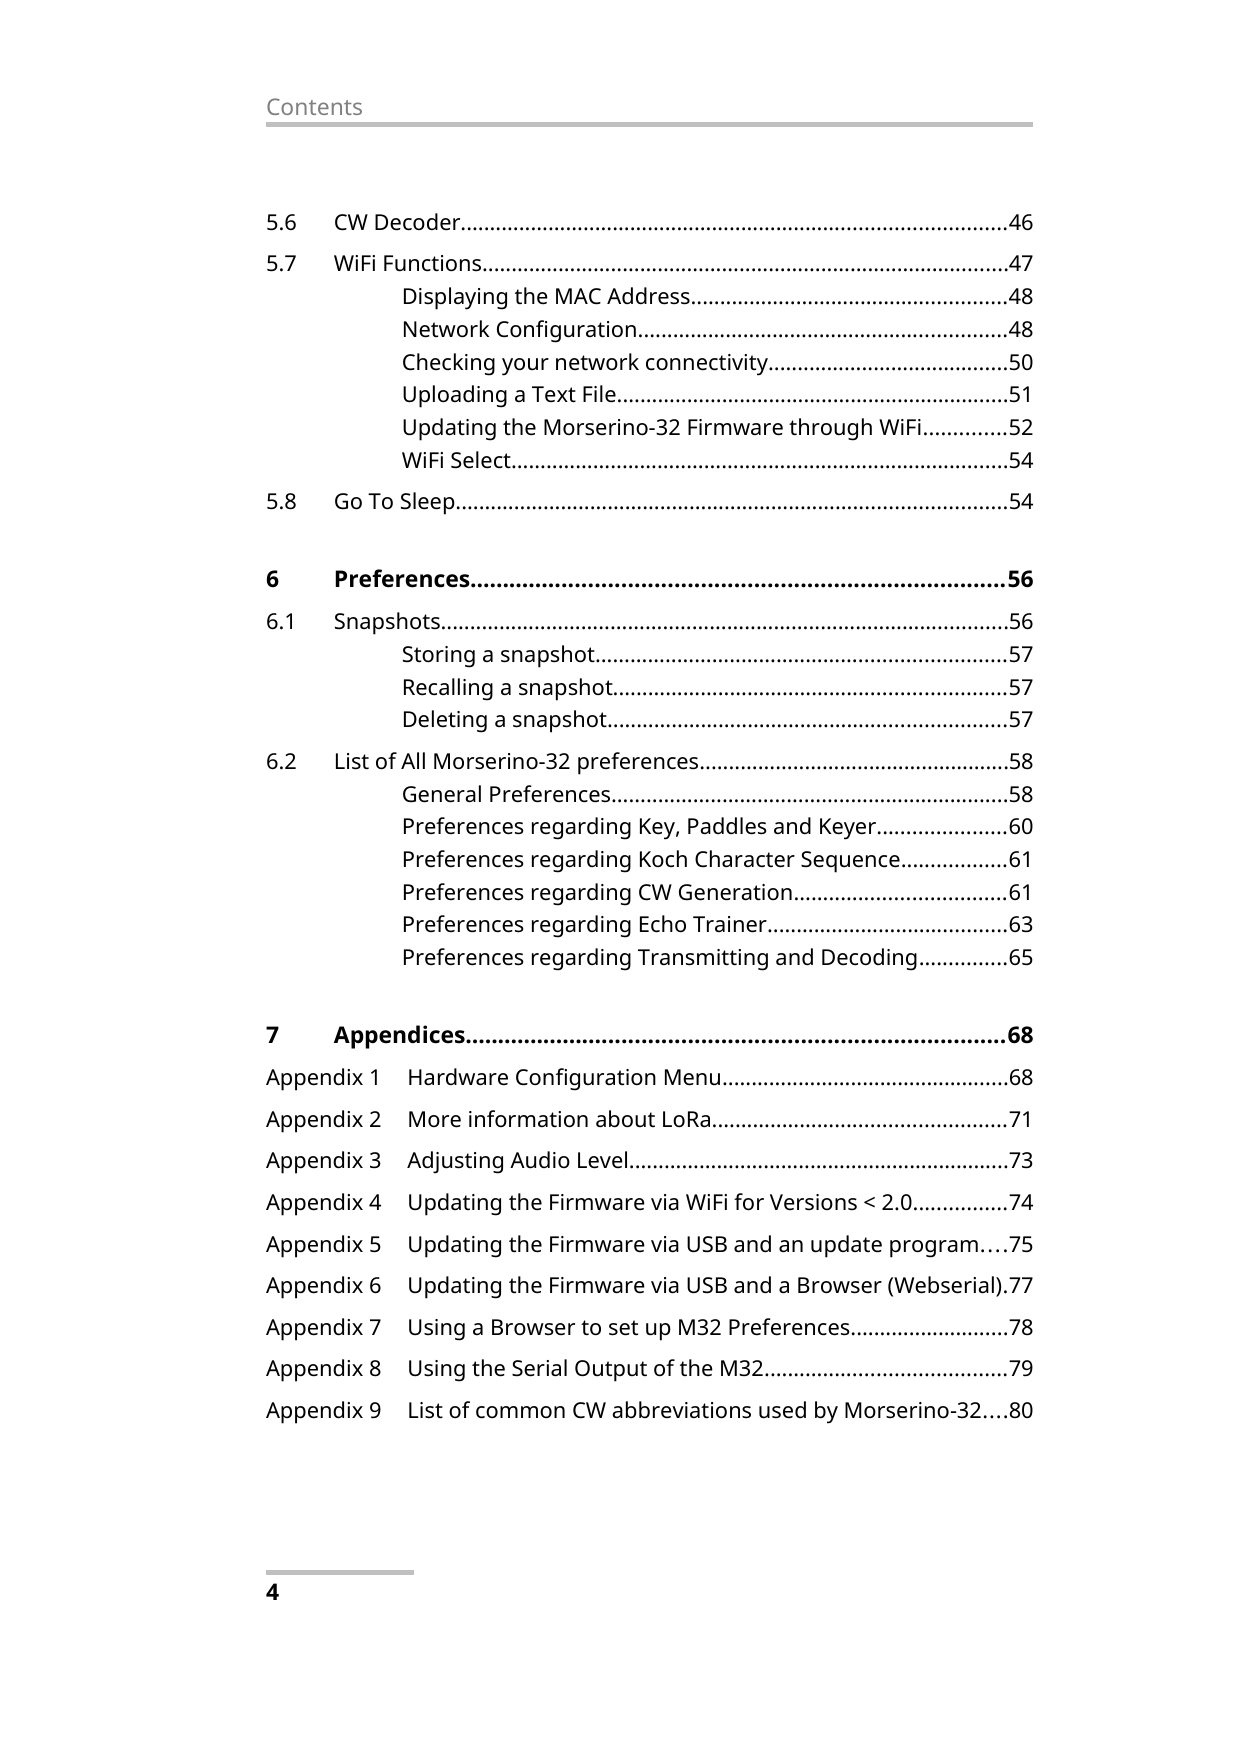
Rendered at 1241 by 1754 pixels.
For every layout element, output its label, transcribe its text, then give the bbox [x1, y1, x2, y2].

text Appendix 4 Updating the Firmware via WiFi for Versions < 2.0 74 [266, 1187, 1033, 1217]
text Appendix 6 Updating the Firmware via USB and a Browser (Webserial) 77 [266, 1270, 1033, 1300]
text WiFi Select 54 [334, 444, 1033, 474]
text 6 Preferences 56 [266, 563, 1033, 594]
text 6.1 Snapshots 56 [266, 606, 1033, 636]
text 5.8 Go To Sleep 54 [266, 486, 1033, 516]
text Uploading a Text File 51 [334, 379, 1033, 409]
text Appendix 8 Using the Serial Output of the M32 79 [266, 1353, 1033, 1383]
text Preferences regarding Echo Trainer 63 [334, 909, 1033, 939]
text Appendix 9 List of common CW abbreviations used by Morserino-32 80 [266, 1395, 1033, 1424]
text 5.7 WiFi Functions 47 [266, 248, 1033, 278]
text 7 Appendices 68 [266, 1019, 1033, 1051]
text Appendix 2 More information about LoRa 71 [266, 1104, 1033, 1134]
text General Preferences 58 [334, 779, 1033, 808]
text 6.2 List of All Morserino-32 preferences 58 [266, 746, 1033, 776]
text Deleting a snapshot 57 [334, 704, 1033, 734]
text Preferences regarding Transmitting and Decoding 65 [334, 942, 1033, 972]
text Updating the Morserino-32 Firmware through WiFi 52 [334, 412, 1033, 442]
text Recalling a snapshot 57 [334, 672, 1033, 701]
text Preferences regarding Key, Paddles and Keyer 60 [334, 811, 1033, 841]
text Preferences regarding CW Generation 61 [334, 877, 1033, 907]
text Appendix 3 Adjusting Audio Level 73 [266, 1145, 1033, 1175]
text Preferences regarding Koch Character Sequence 61 [334, 844, 1033, 874]
text Appendix 7 Using a Browser to set up M32 Preferences 78 [266, 1312, 1033, 1341]
text Appendix 5 Updating the Firmware via USB and an update program 75 [266, 1228, 1033, 1258]
text Storing a snapshot 57 [334, 639, 1033, 669]
text Network Configuration 48 [334, 314, 1033, 343]
text Appendix 1 Hardware Configuration Menu 68 [266, 1062, 1033, 1092]
text 5.6 CW Decoder 46 [266, 207, 1033, 237]
text Checking your network connectivity 50 [334, 346, 1033, 376]
text Displaying the MAC Address 48 [334, 281, 1033, 311]
